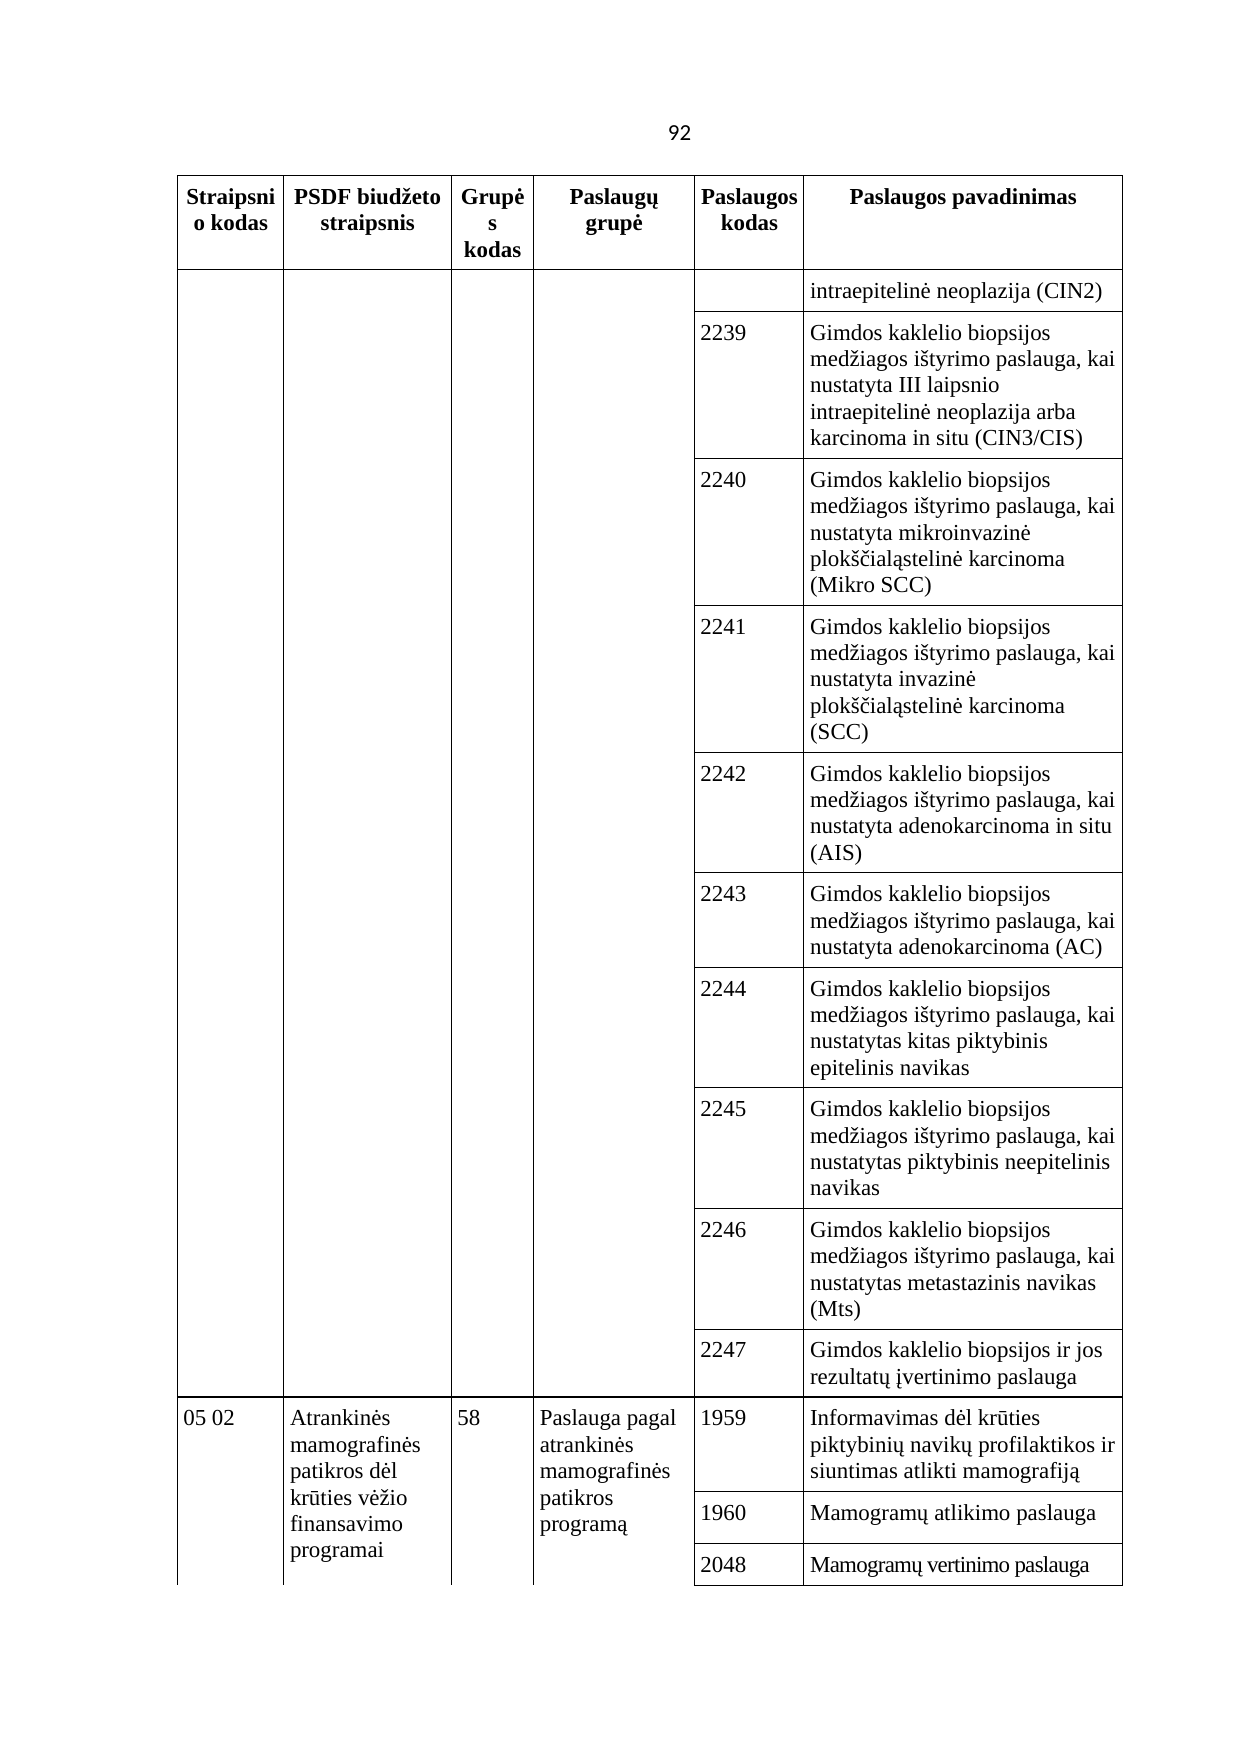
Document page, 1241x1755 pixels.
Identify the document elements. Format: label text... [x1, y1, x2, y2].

table_cell [178, 605, 283, 752]
table_cell [452, 270, 533, 311]
table_cell [178, 1491, 283, 1543]
table_cell 2242 [695, 753, 803, 872]
table_cell [284, 605, 451, 752]
table_cell [178, 270, 283, 311]
table_cell [452, 311, 533, 458]
table_cell [452, 872, 533, 967]
table_cell 2240 [695, 459, 803, 605]
table_cell 2241 [695, 606, 803, 752]
table_cell [284, 270, 451, 311]
table_cell [178, 1543, 283, 1585]
table_header PSDF biudžeto straipsnis [284, 176, 451, 269]
table_header Grupės kodas [452, 176, 533, 269]
table_cell Gimdos kaklelio biopsijos ir jos rezultatų įvertinimo paslauga [804, 1330, 1122, 1396]
table_cell Gimdos kaklelio biopsijos medžiagos ištyrimo paslauga, kai nustatyta adenokarcinoma in situ (AIS) [804, 753, 1122, 872]
table_cell Paslauga pagal atrankinės mamografinės patikros programą [534, 1398, 694, 1543]
table_cell [534, 1208, 694, 1328]
table_cell intraepitelinė neoplazija (CIN2) [804, 270, 1122, 311]
table_cell [284, 752, 451, 872]
table_header Paslaugos kodas [695, 176, 803, 269]
table_cell [534, 1543, 694, 1585]
table_cell [284, 458, 451, 605]
table_cell [178, 1329, 283, 1396]
table_header Paslaugos pavadinimas [804, 176, 1122, 269]
table_cell [534, 605, 694, 752]
table_cell 2247 [695, 1330, 803, 1396]
table_cell Mamogramų atlikimo paslauga [804, 1492, 1122, 1543]
table_cell Informavimas dėl krūties piktybinių navikų profilaktikos ir siuntimas atlikti mamografiją [804, 1398, 1122, 1491]
table_cell Gimdos kaklelio biopsijos medžiagos ištyrimo paslauga, kai nustatyta III laipsnio intraepitelinė neoplazija arba karcinoma in situ (CIN3/CIS) [804, 312, 1122, 458]
table_cell [452, 1087, 533, 1208]
table_cell [178, 1087, 283, 1208]
table_cell 05 02 [178, 1398, 283, 1491]
table_cell [452, 1329, 533, 1396]
table_cell [534, 1329, 694, 1396]
table_cell [534, 458, 694, 605]
table_header Paslaugų grupė [534, 176, 694, 269]
table_cell [284, 311, 451, 458]
table_cell [284, 967, 451, 1087]
table_cell 2244 [695, 968, 803, 1087]
table_cell [534, 1087, 694, 1208]
table_cell [452, 458, 533, 605]
table_cell Mamogramų vertinimo paslauga [804, 1544, 1122, 1585]
table_cell [178, 311, 283, 458]
table_cell [452, 752, 533, 872]
table_cell [284, 1087, 451, 1208]
table_cell [452, 967, 533, 1087]
table_cell [534, 967, 694, 1087]
table_cell Gimdos kaklelio biopsijos medžiagos ištyrimo paslauga, kai nustatytas metastazinis navikas (Mts) [804, 1209, 1122, 1328]
table_cell [534, 872, 694, 967]
table_cell [178, 752, 283, 872]
table_header Straipsnio kodas [178, 176, 283, 269]
table_cell [534, 311, 694, 458]
table_cell [284, 872, 451, 967]
table_cell Gimdos kaklelio biopsijos medžiagos ištyrimo paslauga, kai nustatyta adenokarcinoma (AC) [804, 873, 1122, 967]
table_cell 2048 [695, 1544, 803, 1585]
table_cell Gimdos kaklelio biopsijos medžiagos ištyrimo paslauga, kai nustatyta invazinė plokščialąstelinė karcinoma (SCC) [804, 606, 1122, 752]
table_cell [284, 1208, 451, 1328]
table_cell [534, 270, 694, 311]
table_cell 2246 [695, 1209, 803, 1328]
table_cell 2239 [695, 312, 803, 458]
table_cell [452, 1208, 533, 1328]
table_cell [695, 270, 803, 311]
table_cell [534, 752, 694, 872]
table_cell Gimdos kaklelio biopsijos medžiagos ištyrimo paslauga, kai nustatytas kitas piktybinis epitelinis navikas [804, 968, 1122, 1087]
table_cell [452, 1491, 533, 1543]
table_cell Gimdos kaklelio biopsijos medžiagos ištyrimo paslauga, kai nustatyta mikroinvazinė plokščialąstelinė karcinoma (Mikro SCC) [804, 459, 1122, 605]
table_cell 2243 [695, 873, 803, 967]
table_cell 58 [452, 1398, 533, 1491]
table_cell [178, 1208, 283, 1328]
table_cell 2245 [695, 1088, 803, 1208]
table_cell 1959 [695, 1398, 803, 1491]
table_cell [178, 967, 283, 1087]
table_cell [178, 458, 283, 605]
table_cell Atrankinės mamografinės patikros dėl krūties vėžio finansavimo programai [284, 1398, 451, 1585]
table_cell [284, 1329, 451, 1396]
table_cell [452, 605, 533, 752]
table_cell [452, 1543, 533, 1585]
table_cell [178, 872, 283, 967]
table_cell Gimdos kaklelio biopsijos medžiagos ištyrimo paslauga, kai nustatytas piktybinis neepitelinis navikas [804, 1088, 1122, 1208]
table_cell 1960 [695, 1492, 803, 1543]
